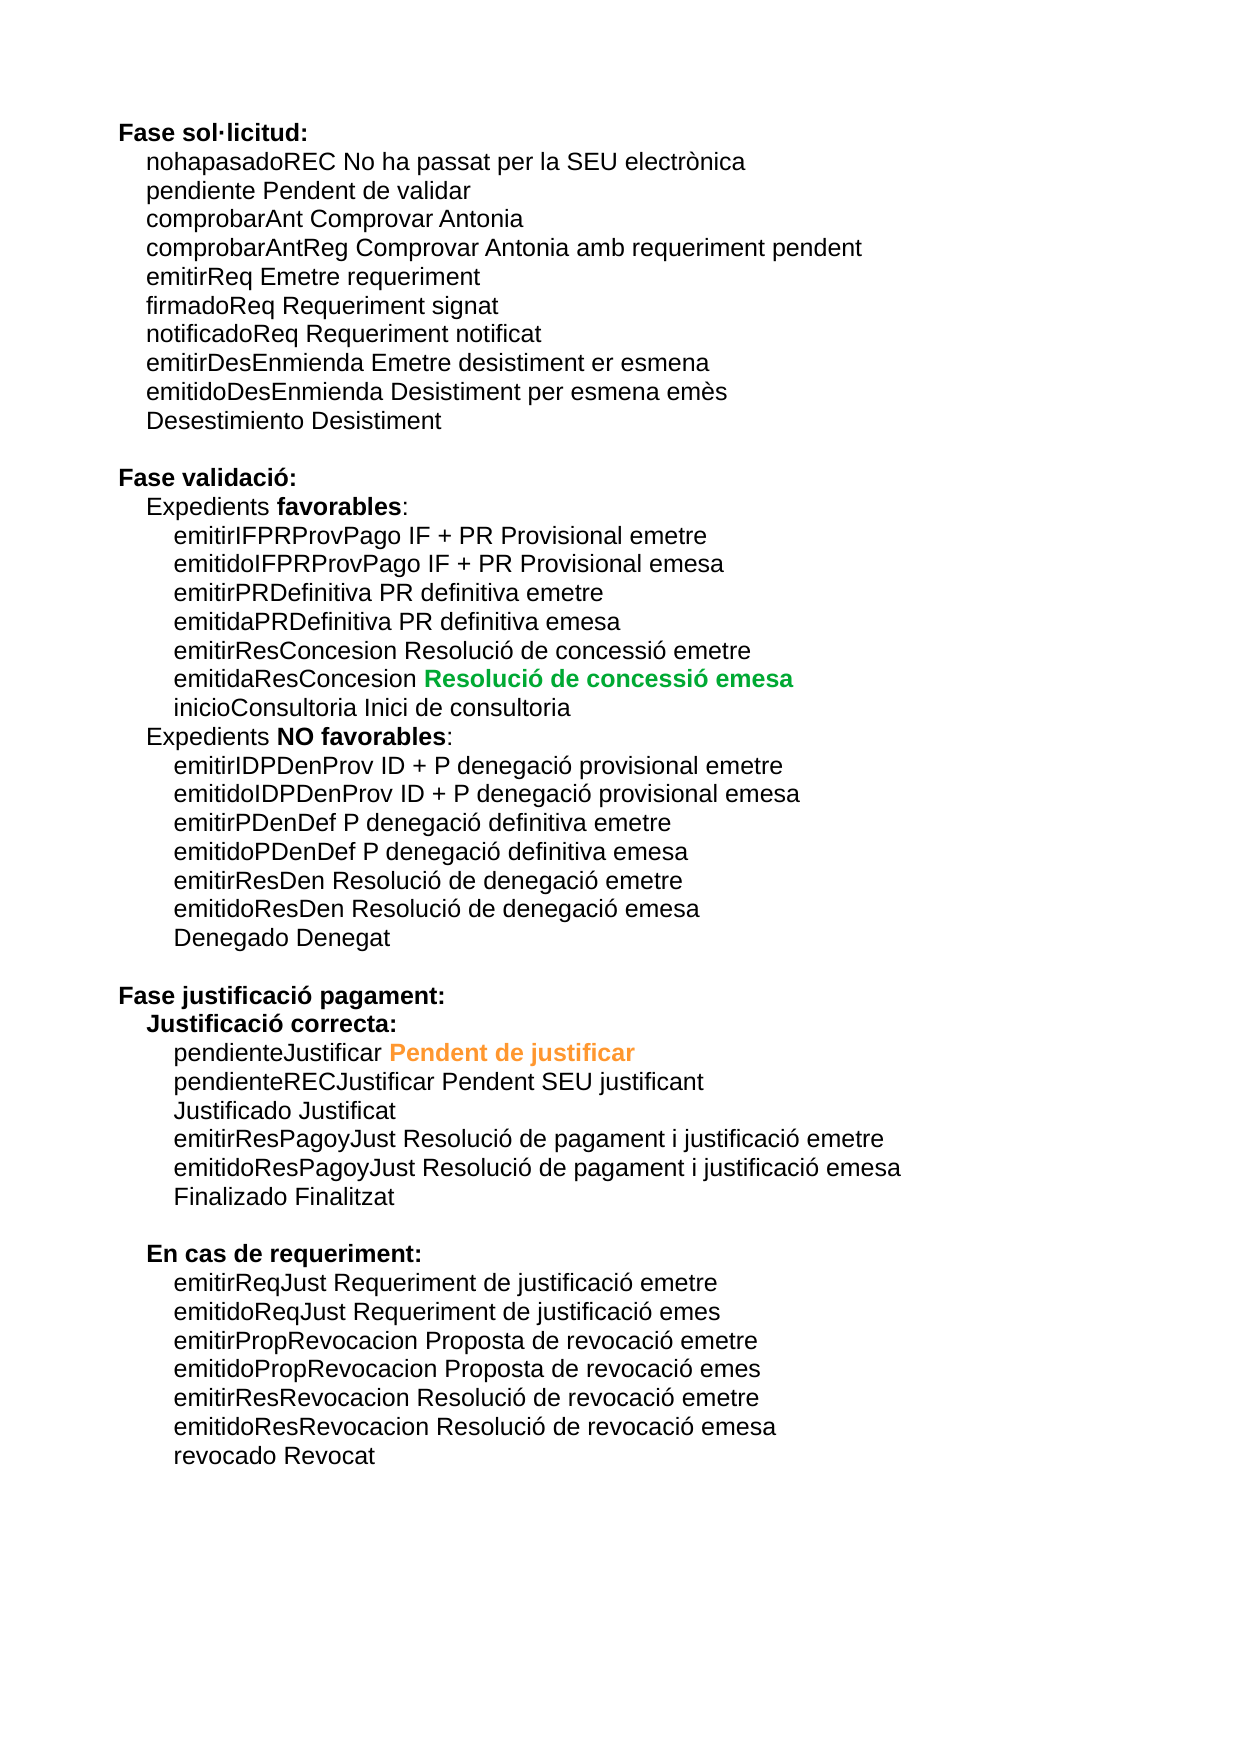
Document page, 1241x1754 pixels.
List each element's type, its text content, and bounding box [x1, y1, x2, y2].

text emitidaResConcesion Resolució de concessió emesa [118, 664, 1122, 693]
text revocado Revocat [118, 1441, 1122, 1469]
text emitidoResRevocacion Resolució de revocació emesa [118, 1412, 1122, 1441]
text emitidoIFPRProvPago IF + PR Provisional emesa [118, 549, 1122, 578]
text emitirReq Emetre requeriment [118, 262, 1122, 291]
text emitirPropRevocacion Proposta de revocació emetre [118, 1326, 1122, 1354]
text emitirPRDefinitiva PR definitiva emetre [118, 578, 1122, 607]
text emitirResDen Resolució de denegació emetre [118, 866, 1122, 894]
text emitirResPagoyJust Resolució de pagament i justificació emetre [118, 1124, 1122, 1153]
text emitidoReqJust Requeriment de justificació emes [118, 1297, 1122, 1326]
text comprobarAntReg Comprovar Antonia amb requeriment pendent [118, 233, 1122, 262]
text emitirResConcesion Resolució de concessió emetre [118, 636, 1122, 664]
text emitirIFPRProvPago IF + PR Provisional emetre [118, 521, 1122, 549]
text nohapasadoREC No ha passat per la SEU electrònica [118, 147, 1122, 176]
text emitirPDenDef P denegació definitiva emetre [118, 808, 1122, 837]
text Fase sol·licitud: [118, 118, 1122, 147]
text Expedients NO favorables: [118, 722, 1122, 751]
text emitidaPRDefinitiva PR definitiva emesa [118, 607, 1122, 636]
text Fase validació: [118, 463, 1122, 492]
text Desestimiento Desistiment [118, 406, 1122, 434]
text Justificació correcta: [118, 1009, 1122, 1038]
text Expedients favorables: [118, 492, 1122, 521]
text emitidoDesEnmienda Desistiment per esmena emès [118, 377, 1122, 406]
text Justificado Justificat [118, 1096, 1122, 1124]
text pendiente Pendent de validar [118, 176, 1122, 204]
text emitirIDPDenProv ID + P denegació provisional emetre [118, 751, 1122, 779]
text notificadoReq Requeriment notificat [118, 319, 1122, 348]
text firmadoReq Requeriment signat [118, 291, 1122, 319]
text pendienteRECJustificar Pendent SEU justificant [118, 1067, 1122, 1096]
text emitidoResDen Resolució de denegació emesa [118, 894, 1122, 923]
text emitidoPDenDef P denegació definitiva emesa [118, 837, 1122, 866]
text En cas de requeriment: [118, 1239, 1122, 1268]
text Finalizado Finalitzat [118, 1182, 1122, 1211]
text emitirResRevocacion Resolució de revocació emetre [118, 1383, 1122, 1412]
text emitirDesEnmienda Emetre desistiment er esmena [118, 348, 1122, 377]
text Fase justificació pagament: [118, 981, 1122, 1009]
text pendienteJustificar Pendent de justificar [118, 1038, 1122, 1067]
text comprobarAnt Comprovar Antonia [118, 204, 1122, 233]
text emitirReqJust Requeriment de justificació emetre [118, 1268, 1122, 1297]
text emitidoPropRevocacion Proposta de revocació emes [118, 1354, 1122, 1383]
text emitidoIDPDenProv ID + P denegació provisional emesa [118, 779, 1122, 808]
text emitidoResPagoyJust Resolució de pagament i justificació emesa [118, 1153, 1122, 1182]
text inicioConsultoria Inici de consultoria [118, 693, 1122, 722]
text Denegado Denegat [118, 923, 1122, 952]
